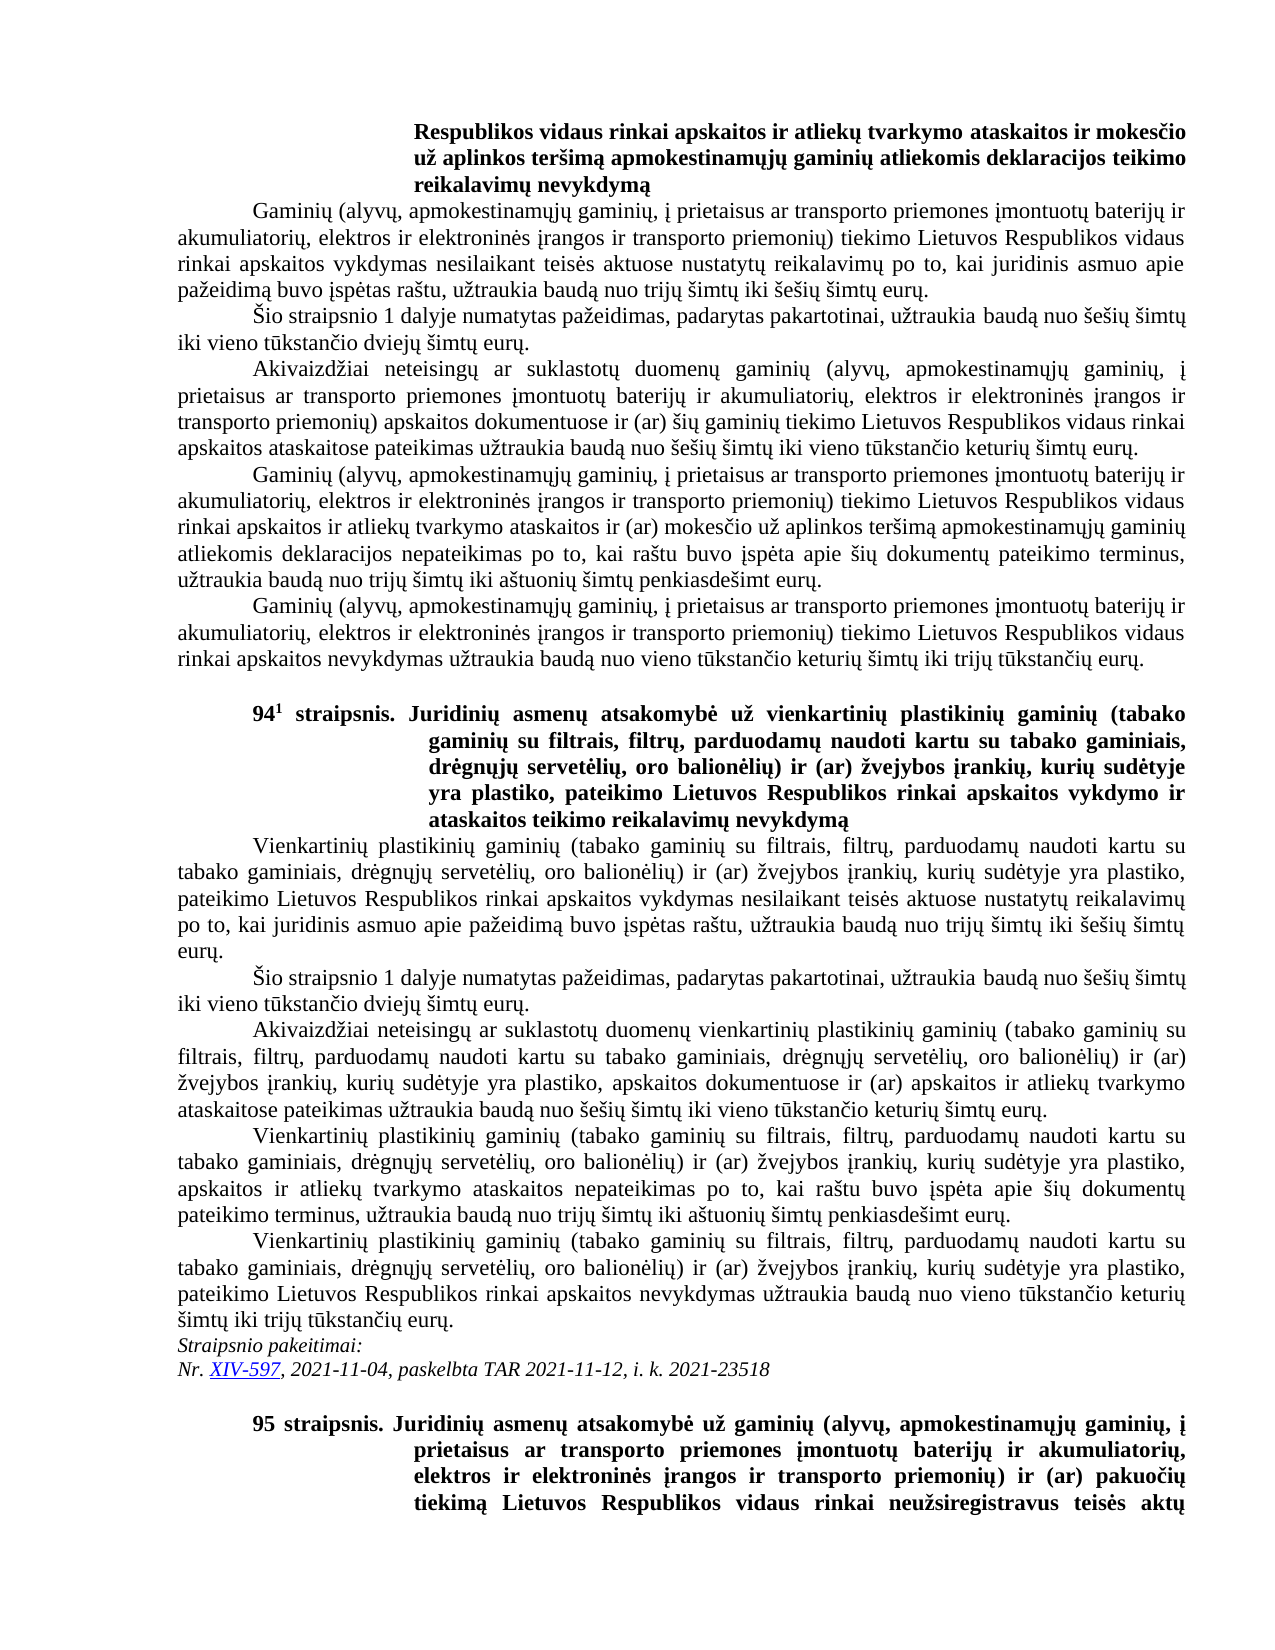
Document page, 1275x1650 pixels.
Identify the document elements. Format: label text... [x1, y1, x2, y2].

text Akivaizdžiai neteisingų ar suklastotų duomenų gaminių (alyvų, apmokestinamųjų gaminių, į prietaisus ar transporto priemones įmontuotų baterijų ir akumuliatorių, elektros ir elektroninės įrangos ir transporto priemonių) apskaitos dokumentuose ir (ar) šių gaminių tiekimo Lietuvos Respublikos vidaus rinkai apskaitos ataskaitose pateikimas užtraukia baudą nuo šešių šimtų iki vieno tūkstančio keturių šimtų eurų. [177, 355, 1186, 461]
text 941 straipsnis. Juridinių asmenų atsakomybė už vienkartinių plastikinių gaminių (tabako gaminių su filtrais, filtrų, parduodamų naudoti kartu su tabako gaminiais, drėgnųjų servetėlių, oro balionėlių) ir (ar) žvejybos įrankių, kurių sudėtyje yra plastiko, pateikimo Lietuvos Respublikos rinkai apskaitos vykdymo ir ataskaitos teikimo reikalavimų nevykdymą [252, 700, 1186, 832]
text Šio straipsnio 1 dalyje numatytas pažeidimas, padarytas pakartotinai, užtraukia baudą nuo šešių šimtų iki vieno tūkstančio dviejų šimtų eurų. [177, 964, 1186, 1017]
text Akivaizdžiai neteisingų ar suklastotų duomenų vienkartinių plastikinių gaminių (tabako gaminių su filtrais, filtrų, parduodamų naudoti kartu su tabako gaminiais, drėgnųjų servetėlių, oro balionėlių) ir (ar) žvejybos įrankių, kurių sudėtyje yra plastiko, apskaitos dokumentuose ir (ar) apskaitos ir atliekų tvarkymo ataskaitose pateikimas užtraukia baudą nuo šešių šimtų iki vieno tūkstančio keturių šimtų eurų. [177, 1017, 1186, 1122]
text Gaminių (alyvų, apmokestinamųjų gaminių, į prietaisus ar transporto priemones įmontuotų baterijų ir akumuliatorių, elektros ir elektroninės įrangos ir transporto priemonių) tiekimo Lietuvos Respublikos vidaus rinkai apskaitos ir atliekų tvarkymo ataskaitos ir (ar) mokesčio už aplinkos teršimą apmokestinamųjų gaminių atliekomis deklaracijos nepateikimas po to, kai raštu buvo įspėta apie šių dokumentų pateikimo terminus, užtraukia baudą nuo trijų šimtų iki aštuonių šimtų penkiasdešimt eurų. [177, 461, 1186, 592]
text Straipsnio pakeitimai: [177, 1333, 1186, 1357]
text Šio straipsnio 1 dalyje numatytas pažeidimas, padarytas pakartotinai, užtraukia baudą nuo šešių šimtų iki vieno tūkstančio dviejų šimtų eurų. [177, 303, 1186, 355]
text Nr. XIV-597, 2021-11-04, paskelbta TAR 2021-11-12, i. k. 2021-23518 [177, 1357, 1186, 1381]
text Vienkartinių plastikinių gaminių (tabako gaminių su filtrais, filtrų, parduodamų naudoti kartu su tabako gaminiais, drėgnųjų servetėlių, oro balionėlių) ir (ar) žvejybos įrankių, kurių sudėtyje yra plastiko, pateikimo Lietuvos Respublikos rinkai apskaitos vykdymas nesilaikant teisės aktuose nustatytų reikalavimų po to, kai juridinis asmuo apie pažeidimą buvo įspėtas raštu, užtraukia baudą nuo trijų šimtų iki šešių šimtų eurų. [177, 832, 1186, 964]
text Gaminių (alyvų, apmokestinamųjų gaminių, į prietaisus ar transporto priemones įmontuotų baterijų ir akumuliatorių, elektros ir elektroninės įrangos ir transporto priemonių) tiekimo Lietuvos Respublikos vidaus rinkai apskaitos nevykdymas užtraukia baudą nuo vieno tūkstančio keturių šimtų iki trijų tūkstančių eurų. [177, 592, 1186, 672]
text Vienkartinių plastikinių gaminių (tabako gaminių su filtrais, filtrų, parduodamų naudoti kartu su tabako gaminiais, drėgnųjų servetėlių, oro balionėlių) ir (ar) žvejybos įrankių, kurių sudėtyje yra plastiko, apskaitos ir atliekų tvarkymo ataskaitos nepateikimas po to, kai raštu buvo įspėta apie šių dokumentų pateikimo terminus, užtraukia baudą nuo trijų šimtų iki aštuonių šimtų penkiasdešimt eurų. [177, 1122, 1186, 1227]
text Vienkartinių plastikinių gaminių (tabako gaminių su filtrais, filtrų, parduodamų naudoti kartu su tabako gaminiais, drėgnųjų servetėlių, oro balionėlių) ir (ar) žvejybos įrankių, kurių sudėtyje yra plastiko, pateikimo Lietuvos Respublikos rinkai apskaitos nevykdymas užtraukia baudą nuo vieno tūkstančio keturių šimtų iki trijų tūkstančių eurų. [177, 1227, 1186, 1333]
text Respublikos vidaus rinkai apskaitos ir atliekų tvarkymo ataskaitos ir mokesčio už aplinkos teršimą apmokestinamųjų gaminių atliekomis deklaracijos teikimo reikalavimų nevykdymą [252, 118, 1186, 197]
text 95 straipsnis. Juridinių asmenų atsakomybė už gaminių (alyvų, apmokestinamųjų gaminių, į prietaisus ar transporto priemones įmontuotų baterijų ir akumuliatorių, elektros ir elektroninės įrangos ir transporto priemonių) ir (ar) pakuočių tiekimą Lietuvos Respublikos vidaus rinkai neužsiregistravus teisės aktų [252, 1410, 1186, 1515]
text Gaminių (alyvų, apmokestinamųjų gaminių, į prietaisus ar transporto priemones įmontuotų baterijų ir akumuliatorių, elektros ir elektroninės įrangos ir transporto priemonių) tiekimo Lietuvos Respublikos vidaus rinkai apskaitos vykdymas nesilaikant teisės aktuose nustatytų reikalavimų po to, kai juridinis asmuo apie pažeidimą buvo įspėtas raštu, užtraukia baudą nuo trijų šimtų iki šešių šimtų eurų. [177, 197, 1186, 303]
